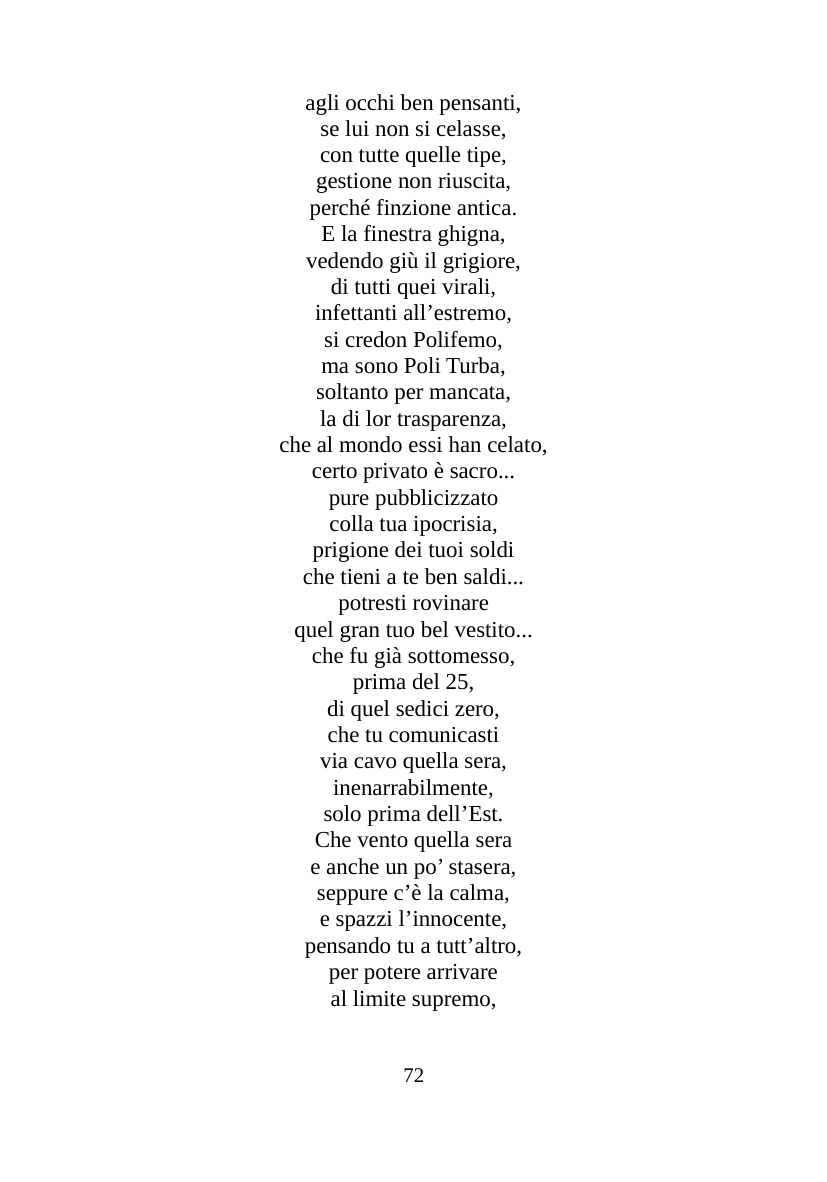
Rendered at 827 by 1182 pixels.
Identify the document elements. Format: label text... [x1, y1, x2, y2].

text certo privato è sacro... [88, 457, 738, 484]
text ma sono Poli Turba, [88, 352, 738, 378]
text con tutte quelle tipe, [88, 141, 738, 168]
text colla tua ipocrisia, [88, 510, 738, 537]
text e anche un po’ stasera, [88, 853, 738, 879]
text infettanti all’estremo, [88, 299, 738, 326]
text E la finestra ghigna, [88, 220, 738, 247]
text seppure c’è la calma, [88, 879, 738, 906]
text se lui non si celasse, [88, 115, 738, 141]
text gestione non riuscita, [88, 168, 738, 194]
text la di lor trasparenza, [88, 405, 738, 431]
text pensando tu a tutt’altro, [88, 932, 738, 958]
text agli occhi ben pensanti, [88, 88, 738, 115]
text potresti rovinare [88, 589, 738, 616]
text perché finzione antica. [88, 194, 738, 220]
text che tieni a te ben saldi... [88, 563, 738, 589]
text inenarrabilmente, [88, 774, 738, 800]
text al limite supremo, [88, 984, 738, 1011]
text prima del 25, [88, 668, 738, 695]
text prigione dei tuoi soldi [88, 537, 738, 563]
text e spazzi l’innocente, [88, 906, 738, 932]
text di quel sedici zero, [88, 695, 738, 721]
text soltanto per mancata, [88, 378, 738, 405]
text per potere arrivare [88, 958, 738, 984]
text che fu già sottomesso, [88, 642, 738, 668]
text pure pubblicizzato [88, 484, 738, 510]
text che al mondo essi han celato, [88, 431, 738, 457]
text via cavo quella sera, [88, 747, 738, 774]
text solo prima dell’Est. [88, 800, 738, 826]
text di tutti quei virali, [88, 273, 738, 299]
text che tu comunicasti [88, 721, 738, 747]
text vedendo giù il grigiore, [88, 247, 738, 273]
text si credon Polifemo, [88, 326, 738, 352]
text quel gran tuo bel vestito... [88, 616, 738, 642]
text Che vento quella sera [88, 826, 738, 853]
